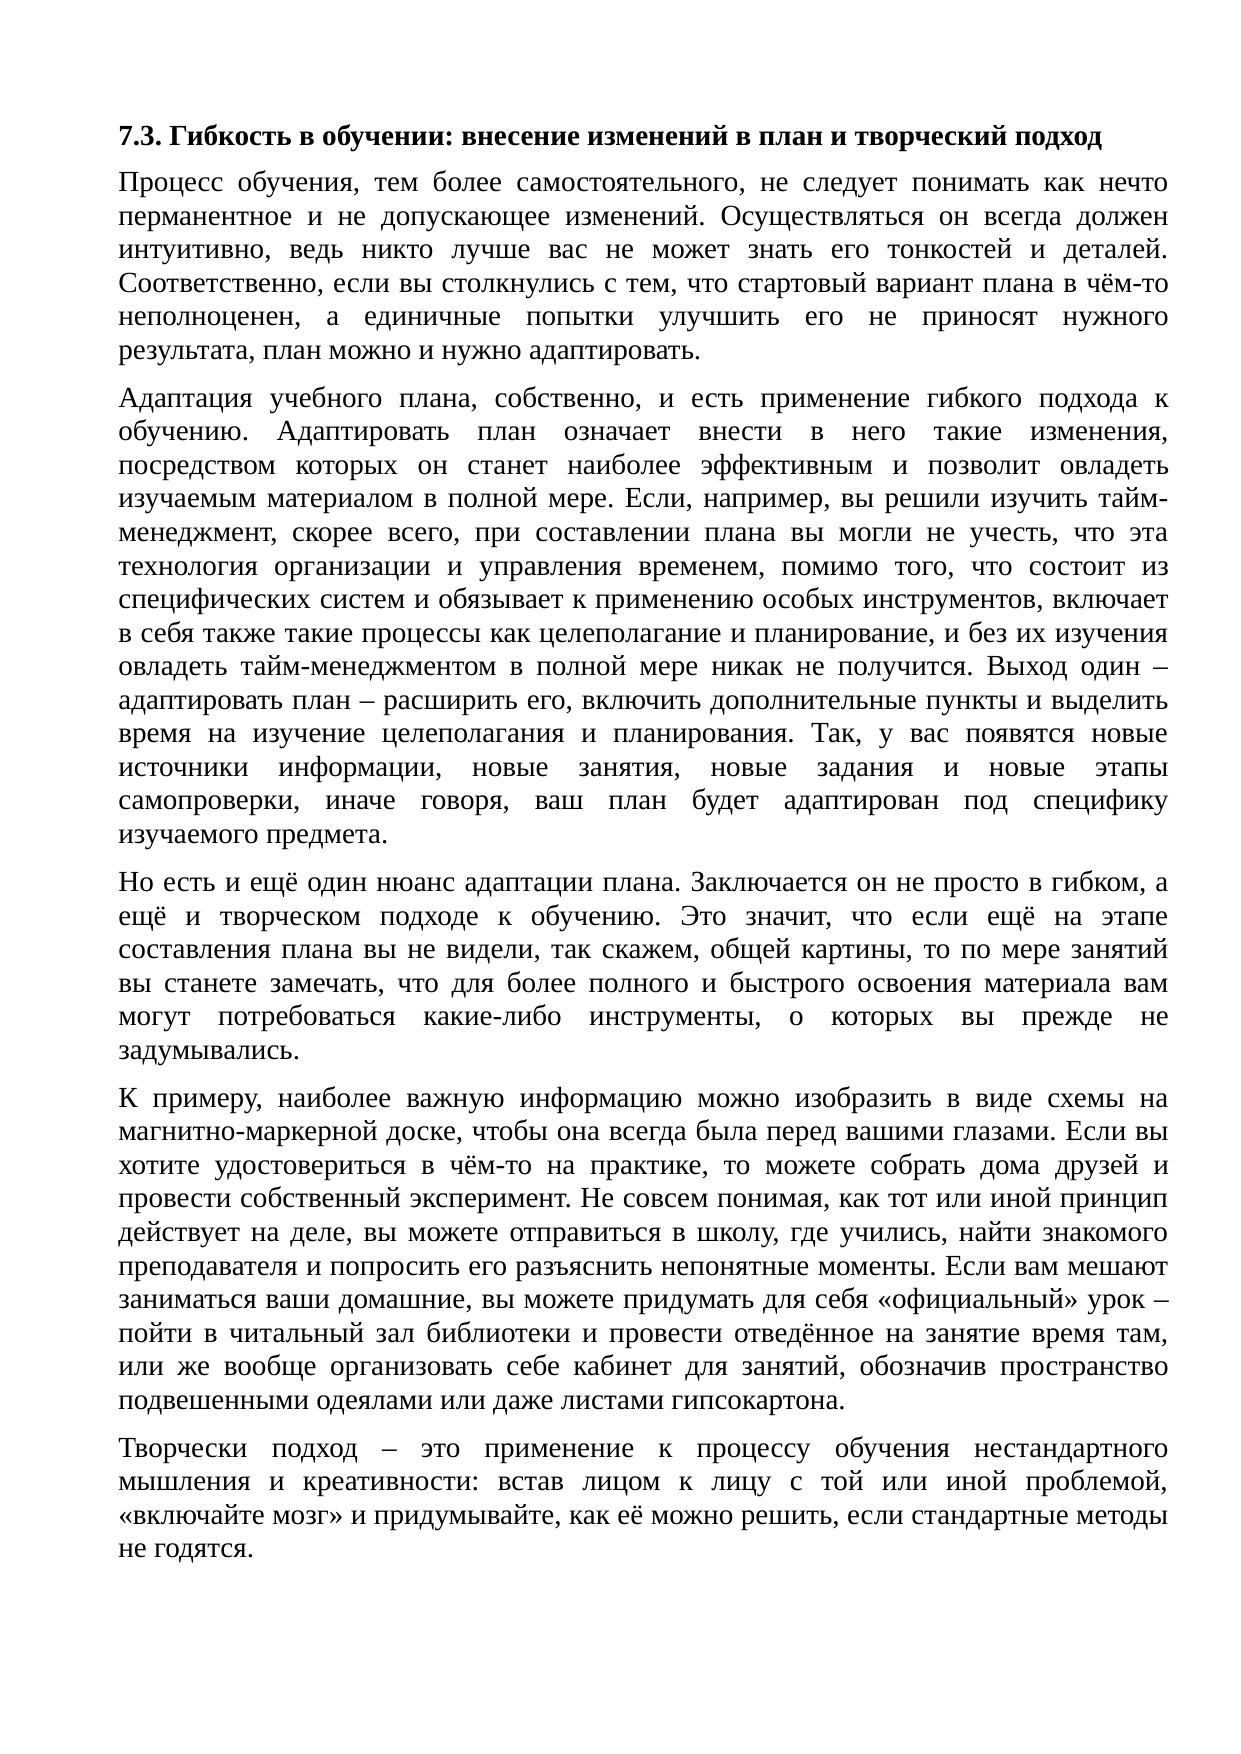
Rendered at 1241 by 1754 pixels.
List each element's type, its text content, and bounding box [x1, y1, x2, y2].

text Но есть и ещё один нюанс адаптации плана. Заключается он не просто в гибком, а ещё и творческом подходе к обучению. Это значит, что если ещё на этапе составления плана вы не видели, так скажем, общей картины, то по мере занятий вы станете замечать, что для более полного и быстрого освоения материала вам могут потребоваться какие-либо инструменты, о которых вы прежде не задумывались. [118, 864, 1170, 1065]
text Процесс обучения, тем более самостоятельного, не следует понимать как нечто перманентное и не допускающее изменений. Осуществляться он всегда должен интуитивно, ведь никто лучше вас не может знать его тонкостей и деталей. Соответственно, если вы столкнулись с тем, что стартовый вариант плана в чём-то неполноценен, а единичные попытки улучшить его не приносят нужного результата, план можно и нужно адаптировать. [118, 164, 1170, 365]
text Творчески подход – это применение к процессу обучения нестандартного мышления и креативности: встав лицом к лицу с той или иной проблемой, «включайте мозг» и придумывайте, как её можно решить, если стандартные методы не годятся. [118, 1430, 1170, 1564]
subtitle 7.3. Гибкость в обучении: внесение изменений в план и творческий подход [118, 118, 1170, 152]
text К примеру, наиболее важную информацию можно изобразить в виде схемы на магнитно-маркерной доске, чтобы она всегда была перед вашими глазами. Если вы хотите удостовериться в чём-то на практике, то можете собрать дома друзей и провести собственный эксперимент. Не совсем понимая, как тот или иной принцип действует на деле, вы можете отправиться в школу, где учились, найти знакомого преподавателя и попросить его разъяснить непонятные моменты. Если вам мешают заниматься ваши домашние, вы можете придумать для себя «официальный» урок – пойти в читальный зал библиотеки и провести отведённое на занятие время там, или же вообще организовать себе кабинет для занятий, обозначив пространство подвешенными одеялами или даже листами гипсокартона. [118, 1080, 1170, 1415]
text Адаптация учебного плана, собственно, и есть применение гибкого подхода к обучению. Адаптировать план означает внести в него такие изменения, посредством которых он станет наиболее эффективным и позволит овладеть изучаемым материалом в полной мере. Если, например, вы решили изучить тайм-менеджмент, скорее всего, при составлении плана вы могли не учесть, что эта технология организации и управления временем, помимо того, что состоит из специфических систем и обязывает к применению особых инструментов, включает в себя также такие процессы как целеполагание и планирование, и без их изучения овладеть тайм-менеджментом в полной мере никак не получится. Выход один – адаптировать план – расширить его, включить дополнительные пункты и выделить время на изучение целеполагания и планирования. Так, у вас появятся новые источники информации, новые занятия, новые задания и новые этапы самопроверки, иначе говоря, ваш план будет адаптирован под специфику изучаемого предмета. [118, 380, 1170, 849]
